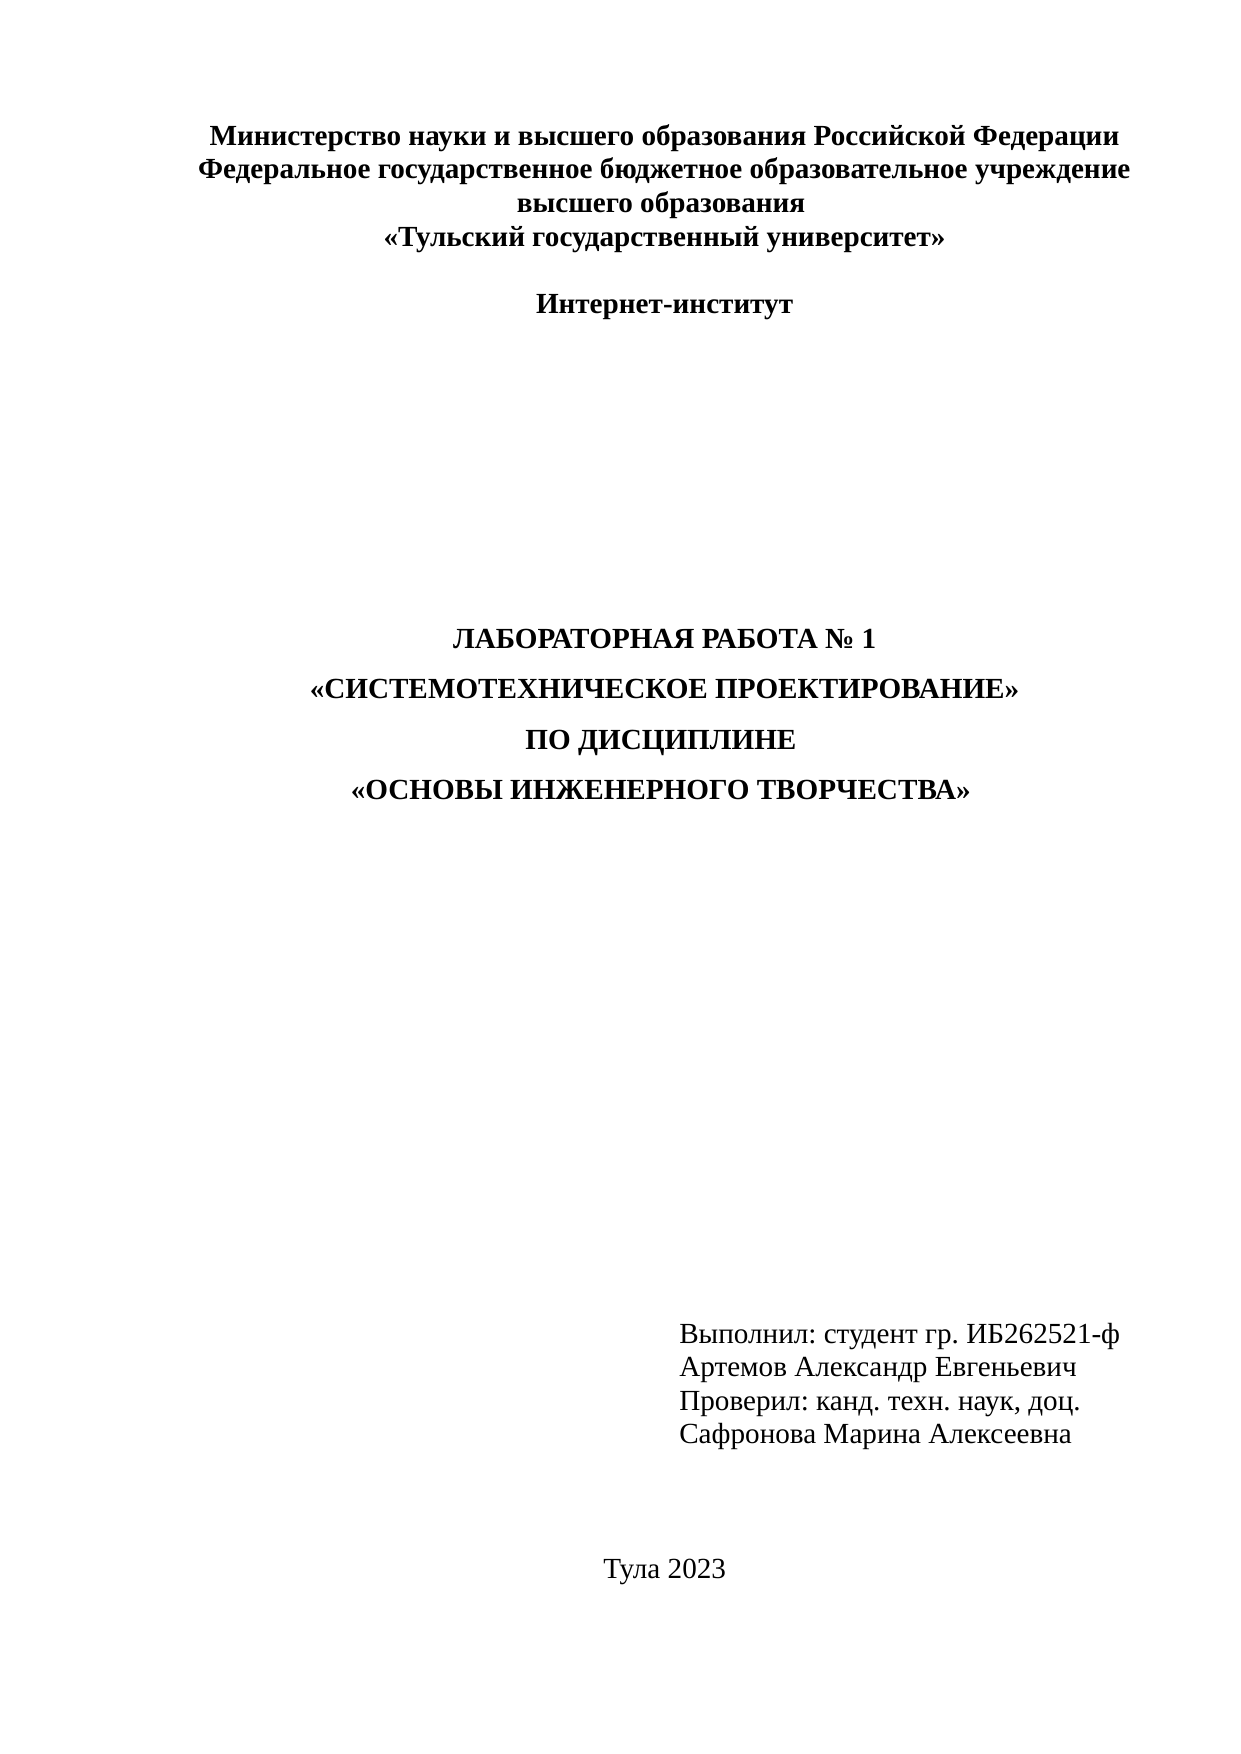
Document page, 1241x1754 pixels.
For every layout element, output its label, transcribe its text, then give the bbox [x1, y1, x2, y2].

text Выполнил: студент гр. ИБ262521-ф [679, 1316, 1152, 1349]
text Сафронова Марина Алексеевна [679, 1417, 1152, 1450]
text ПО ДИСЦИПЛИНЕ [177, 722, 1152, 755]
text ЛАБОРАТОРНАЯ РАБОТА № 1 [177, 621, 1152, 655]
text Проверил: канд. техн. наук, доц. [679, 1383, 1152, 1417]
text «СИСТЕМОТЕХНИЧЕСКОЕ ПРОЕКТИРОВАНИЕ» [177, 672, 1152, 705]
text Министерство науки и высшего образования Российской Федерации [177, 118, 1152, 152]
text «ОСНОВЫ ИНЖЕНЕРНОГО ТВОРЧЕСТВА» [177, 772, 1152, 806]
text Тула 2023 [177, 1551, 1152, 1584]
text Федеральное государственное бюджетное образовательное учреждение высшего образования «Тульский государственный университет» [177, 152, 1152, 252]
text Артемов Александр Евгеньевич [679, 1349, 1152, 1383]
text Интернет-институт [177, 286, 1152, 319]
